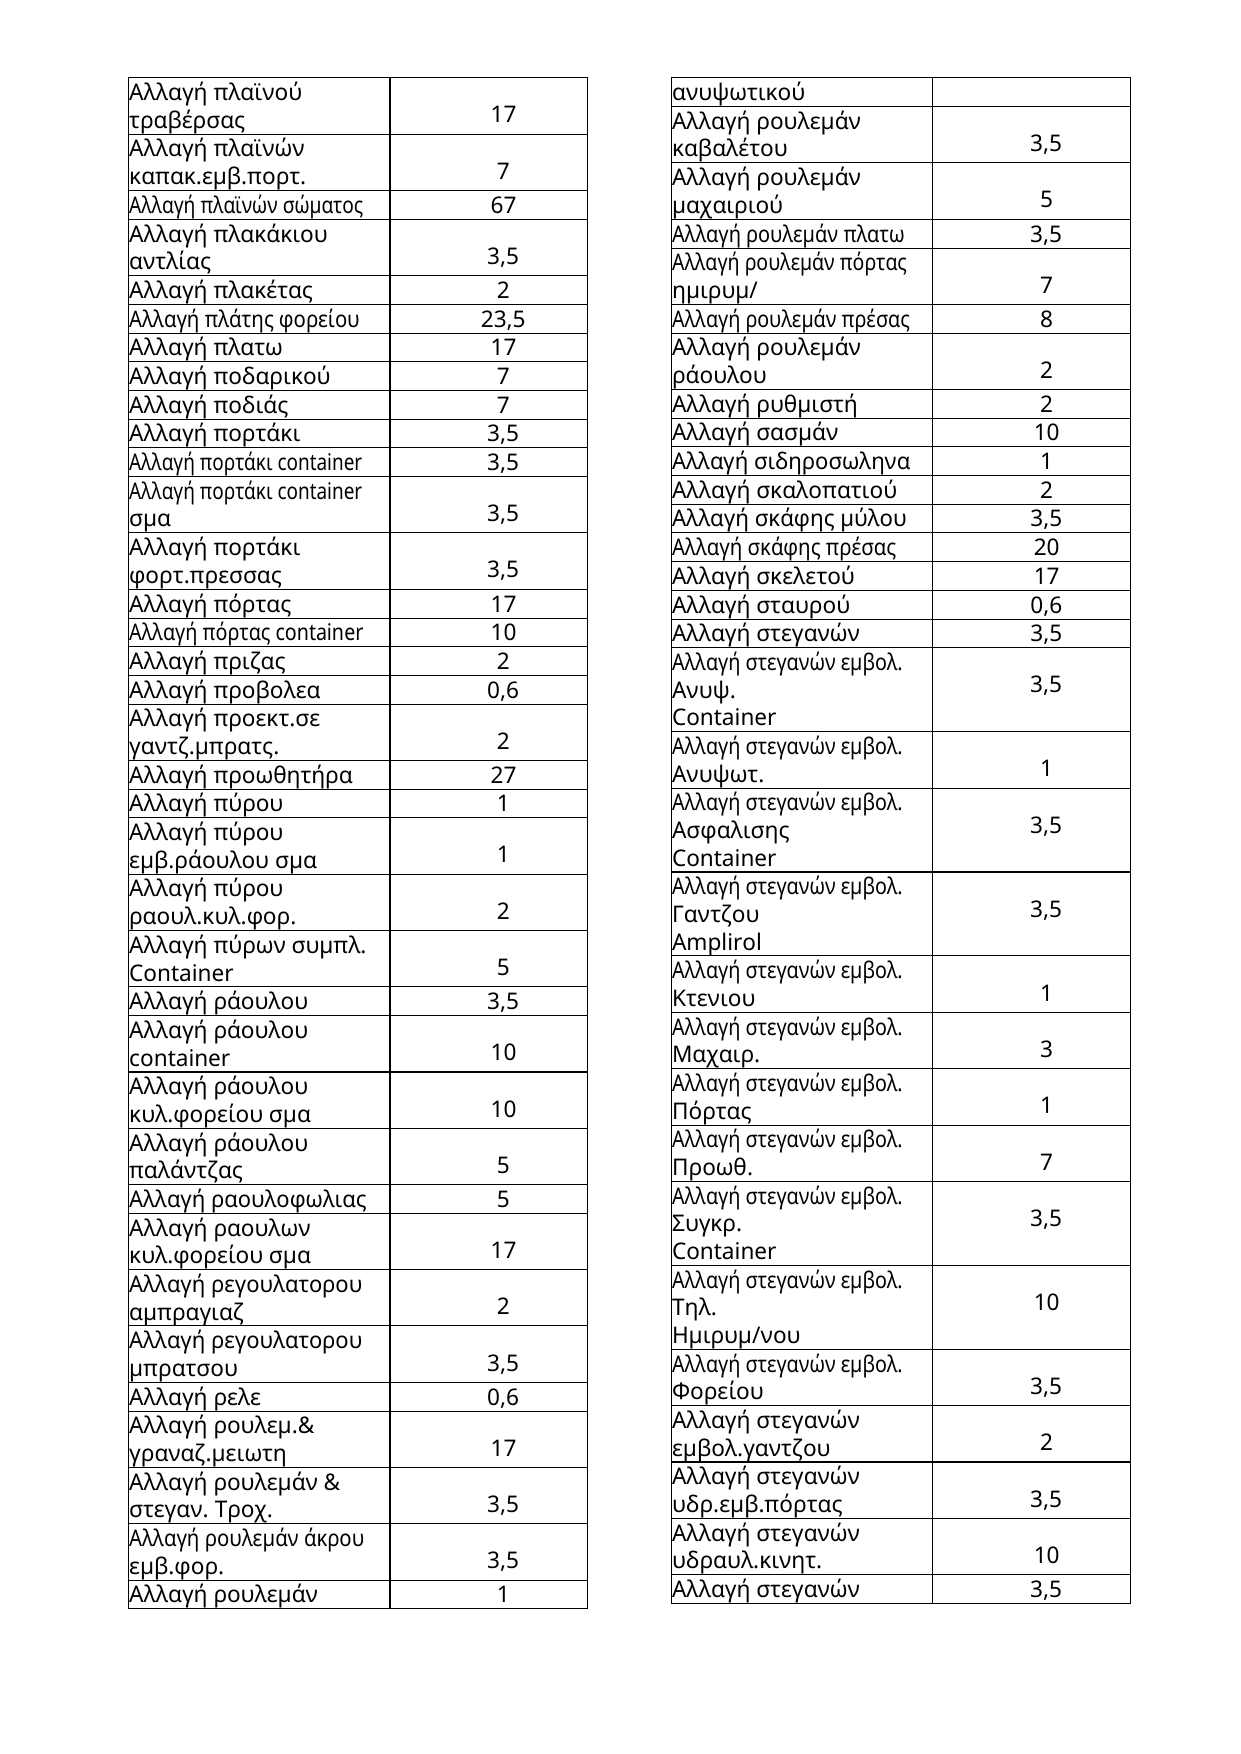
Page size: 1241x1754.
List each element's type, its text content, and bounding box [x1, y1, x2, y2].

table_cell 2 [933, 334, 1130, 389]
table_cell 2 [391, 1270, 587, 1325]
table_cell Αλλαγή σκάφης πρέσας [672, 533, 932, 561]
table_cell 10 [391, 619, 587, 646]
table_cell 10 [391, 1016, 587, 1071]
table_cell Αλλαγή ραουλοφωλιας [129, 1185, 389, 1213]
table_cell 1 [933, 447, 1130, 475]
table_cell Αλλαγή ρουλεµ.& γραναζ.µειωτη [129, 1412, 389, 1467]
table_cell Αλλαγή στεγανών εµβολ. Φορείου [672, 1350, 932, 1405]
table_cell 3 [933, 1013, 1130, 1068]
table_cell Αλλαγή πορτάκι φορτ.πρεσσας [129, 533, 389, 589]
table_cell Αλλαγή ρουλεµάν πόρτας ηµιρυµ/ [672, 249, 932, 304]
table_cell 27 [391, 761, 587, 788]
table_cell 20 [933, 533, 1130, 561]
table_header Αλλαγή πλαϊνού τραβέρσας [129, 78, 389, 133]
table_header 17 [391, 78, 587, 133]
table_cell Αλλαγή ρουλεµάν πλατω [672, 220, 932, 247]
table_cell Αλλαγή στεγανών υδρ.εµβ.πόρτας [672, 1463, 932, 1518]
table_cell Αλλαγή πριζας [129, 647, 389, 675]
table_cell Αλλαγή πύρου εµβ.ράουλου σµα [129, 818, 389, 873]
table_cell 3,5 [933, 620, 1130, 647]
table_cell 17 [391, 1214, 587, 1269]
table_cell Αλλαγή στεγανών εµβολ.γαντζου [672, 1406, 932, 1461]
table_cell Αλλαγή πλάτης φορείου [129, 305, 389, 332]
table_cell Αλλαγή πλακάκιου αντλίας [129, 220, 389, 275]
table_cell Αλλαγή ράουλου κυλ.φορείου σµα [129, 1073, 389, 1128]
table_header ανυψωτικού [672, 78, 932, 106]
table_cell 5 [391, 931, 587, 986]
table_cell 3,5 [933, 789, 1130, 871]
table_cell Αλλαγή προβολεα [129, 676, 389, 703]
table_cell Αλλαγή στεγανών [672, 620, 932, 647]
table_cell Αλλαγή πλαϊνών καπακ.εµβ.πορτ. [129, 135, 389, 190]
table_cell Αλλαγή πόρτας [129, 590, 389, 617]
table_cell 3,5 [933, 648, 1130, 731]
table_cell 2 [933, 390, 1130, 417]
table_cell Αλλαγή ποδαρικού [129, 362, 389, 390]
table_cell Αλλαγή ρουλεµάν καβαλέτου [672, 107, 932, 162]
table_cell 5 [391, 1129, 587, 1184]
table_cell Αλλαγή ραουλων κυλ.φορείου σµα [129, 1214, 389, 1269]
table_cell Αλλαγή ράουλου [129, 987, 389, 1015]
table_cell 5 [933, 163, 1130, 219]
table_header [933, 78, 1130, 106]
table_cell 3,5 [391, 448, 587, 476]
table_cell 3,5 [933, 1182, 1130, 1265]
table_cell Αλλαγή προεκτ.σε γαντζ.µπρατς. [129, 705, 389, 760]
table_cell 3,5 [391, 477, 587, 532]
table_cell 17 [391, 334, 587, 361]
table_cell 2 [391, 276, 587, 304]
table_cell 3,5 [391, 1468, 587, 1523]
table_cell 3,5 [933, 1575, 1130, 1603]
table_cell 2 [933, 1406, 1130, 1461]
table_cell Αλλαγή σασµάν [672, 419, 932, 446]
table_cell 5 [391, 1185, 587, 1213]
table_cell 10 [933, 1266, 1130, 1349]
table_cell Αλλαγή ράουλου container [129, 1016, 389, 1071]
table_cell 3,5 [391, 1326, 587, 1382]
table_cell 1 [933, 1069, 1130, 1124]
table_cell Αλλαγή πορτάκι container σµα [129, 477, 389, 532]
table_cell Αλλαγή στεγανών εµβολ. Τηλ. Ηµιρυµ/νου [672, 1266, 932, 1349]
table_cell 3,5 [391, 1524, 587, 1579]
table_cell 3,5 [933, 505, 1130, 532]
table_cell 8 [933, 305, 1130, 332]
table_cell Αλλαγή ρουλεµάν & στεγαν. Τροχ. [129, 1468, 389, 1523]
table_cell 7 [391, 362, 587, 390]
table_cell 1 [391, 1581, 587, 1608]
table_cell Αλλαγή στεγανών [672, 1575, 932, 1603]
table_cell 1 [391, 818, 587, 873]
table_cell Αλλαγή στεγανών εµβολ. Πόρτας [672, 1069, 932, 1124]
table_cell Αλλαγή πορτάκι container [129, 448, 389, 476]
table_cell 10 [933, 419, 1130, 446]
table_cell Αλλαγή στεγανών εµβολ. Ασφαλισης Container [672, 789, 932, 871]
table_cell 3,5 [933, 873, 1130, 955]
table_cell Αλλαγή σκελετού [672, 562, 932, 590]
table_cell 7 [933, 249, 1130, 304]
table_cell 17 [933, 562, 1130, 590]
table_cell Αλλαγή πορτάκι [129, 420, 389, 447]
table_cell 10 [391, 1073, 587, 1128]
table_cell 3,5 [391, 220, 587, 275]
table_cell 7 [933, 1126, 1130, 1181]
table_cell 0,6 [391, 676, 587, 703]
table_cell 3,5 [933, 220, 1130, 247]
table_cell 7 [391, 391, 587, 418]
table_cell Αλλαγή ρουλεµάν πρέσας [672, 305, 932, 332]
table_cell Αλλαγή προωθητήρα [129, 761, 389, 788]
table_cell Αλλαγή πύρου [129, 790, 389, 817]
table_cell Αλλαγή ράουλου παλάντζας [129, 1129, 389, 1184]
table_cell Αλλαγή στεγανών εµβολ. Ανυψ. Container [672, 648, 932, 731]
table_cell Αλλαγή ρελε [129, 1383, 389, 1411]
table_cell 2 [391, 875, 587, 930]
table_cell Αλλαγή στεγανών υδραυλ.κινητ. [672, 1519, 932, 1574]
table_cell Αλλαγή ρεγουλατορου αµπραγιαζ [129, 1270, 389, 1325]
table_cell Αλλαγή ρεγουλατορου µπρατσου [129, 1326, 389, 1382]
table_cell 23,5 [391, 305, 587, 332]
table_cell 2 [391, 647, 587, 675]
table_cell 10 [933, 1519, 1130, 1574]
table_cell Αλλαγή πύρων συµπλ. Container [129, 931, 389, 986]
table_cell Αλλαγή πλατω [129, 334, 389, 361]
table_cell 67 [391, 191, 587, 219]
table_cell Αλλαγή πλαϊνών σώµατος [129, 191, 389, 219]
table_cell Αλλαγή στεγανών εµβολ. Γαντζου Amplirol [672, 873, 932, 955]
table_cell Αλλαγή ρουλεµάν [129, 1581, 389, 1608]
table_cell Αλλαγή στεγανών εµβολ. Κτενιου [672, 956, 932, 1012]
table_cell 7 [391, 135, 587, 190]
table_cell Αλλαγή σκάφης µύλου [672, 505, 932, 532]
table_cell Αλλαγή ρουλεµάν άκρου εµβ.φορ. [129, 1524, 389, 1579]
table_cell 0,6 [933, 591, 1130, 618]
table_cell Αλλαγή πλακέτας [129, 276, 389, 304]
table_cell 1 [391, 790, 587, 817]
table_cell Αλλαγή στεγανών εµβολ. Μαχαιρ. [672, 1013, 932, 1068]
table_cell Αλλαγή στεγανών εµβολ. Προωθ. [672, 1126, 932, 1181]
table_cell 1 [933, 732, 1130, 787]
table_cell 17 [391, 1412, 587, 1467]
table_cell Αλλαγή ρυθµιστή [672, 390, 932, 417]
table_cell 17 [391, 590, 587, 617]
table_cell 3,5 [391, 987, 587, 1015]
table_cell Αλλαγή πόρτας container [129, 619, 389, 646]
table_cell Αλλαγή στεγανών εµβολ. Συγκρ. Container [672, 1182, 932, 1265]
table_cell Αλλαγή στεγανών εµβολ. Ανυψωτ. [672, 732, 932, 787]
table_cell 3,5 [391, 420, 587, 447]
table_cell Αλλαγή σιδηροσωληνα [672, 447, 932, 475]
table_cell Αλλαγή σκαλοπατιού [672, 476, 932, 503]
table_cell 2 [933, 476, 1130, 503]
table_cell Αλλαγή σταυρού [672, 591, 932, 618]
table_cell Αλλαγή πύρου ραουλ.κυλ.φορ. [129, 875, 389, 930]
table_cell 3,5 [391, 533, 587, 589]
table_cell Αλλαγή ρουλεµάν µαχαιριού [672, 163, 932, 219]
table_cell Αλλαγή ρουλεµάν ράουλου [672, 334, 932, 389]
table_cell 1 [933, 956, 1130, 1012]
table_cell 3,5 [933, 1463, 1130, 1518]
table_cell 3,5 [933, 107, 1130, 162]
table_cell Αλλαγή ποδιάς [129, 391, 389, 418]
table_cell 2 [391, 705, 587, 760]
table_cell 3,5 [933, 1350, 1130, 1405]
table_cell 0,6 [391, 1383, 587, 1411]
